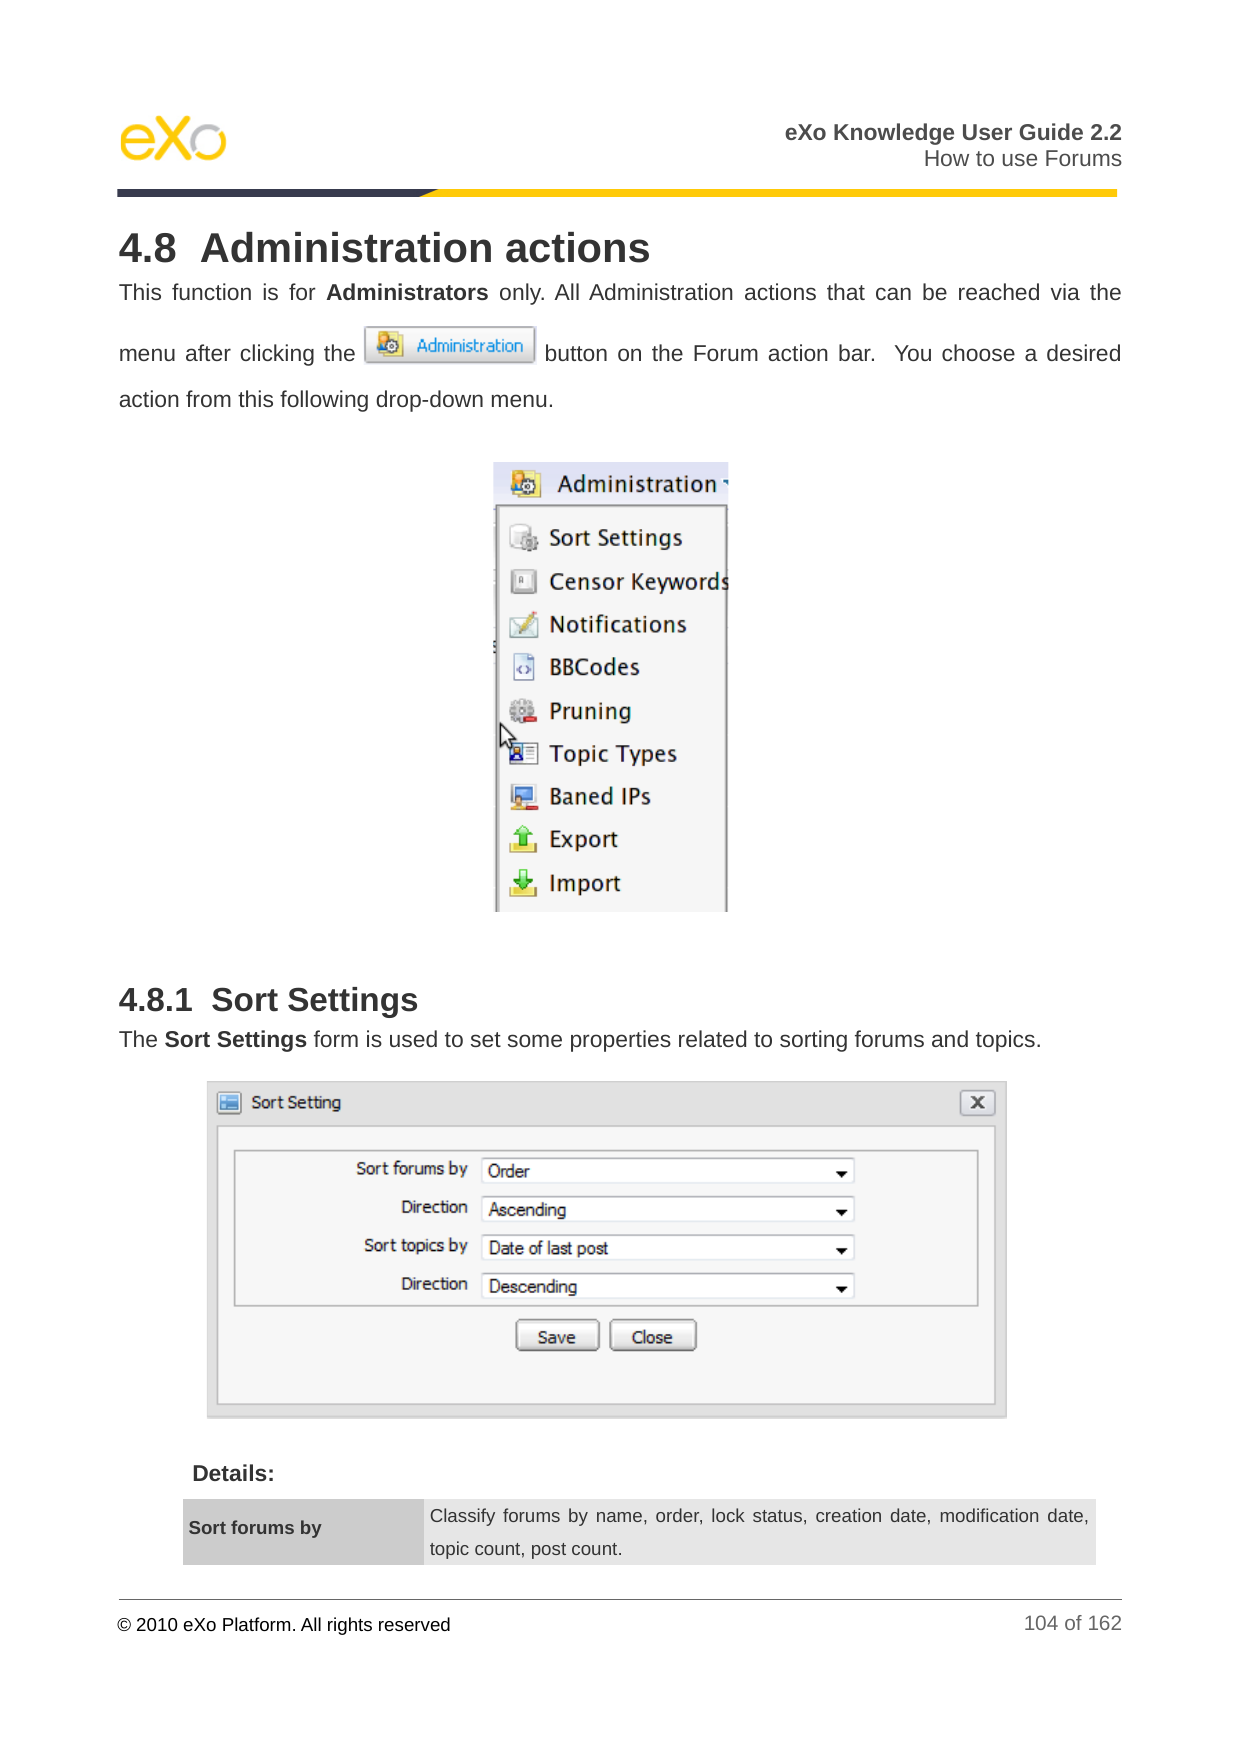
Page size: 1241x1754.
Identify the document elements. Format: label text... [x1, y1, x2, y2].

subtitle Administration actions [118, 223, 1122, 271]
picture [363, 326, 537, 365]
text Details: [192, 1460, 1122, 1486]
picture [117, 189, 1118, 197]
table_header Sort forums by [183, 1499, 424, 1565]
subtitle Sort Settings [118, 979, 1122, 1018]
picture [206, 1081, 1007, 1419]
picture [493, 462, 729, 912]
table_header Classify forums by name, order, lock status, creation date, modification date, topic count, post count. [424, 1499, 1096, 1565]
picture [120, 115, 227, 161]
text This function is for Administrators only. All Administration actions that can be reached via the menu after clicking thebutton on the Forum action bar. You choose a desired action from this following drop-down menu. [118, 279, 1122, 412]
text The Sort Settings form is used to set some properties related to sorting forums and topics. [118, 1026, 1122, 1052]
